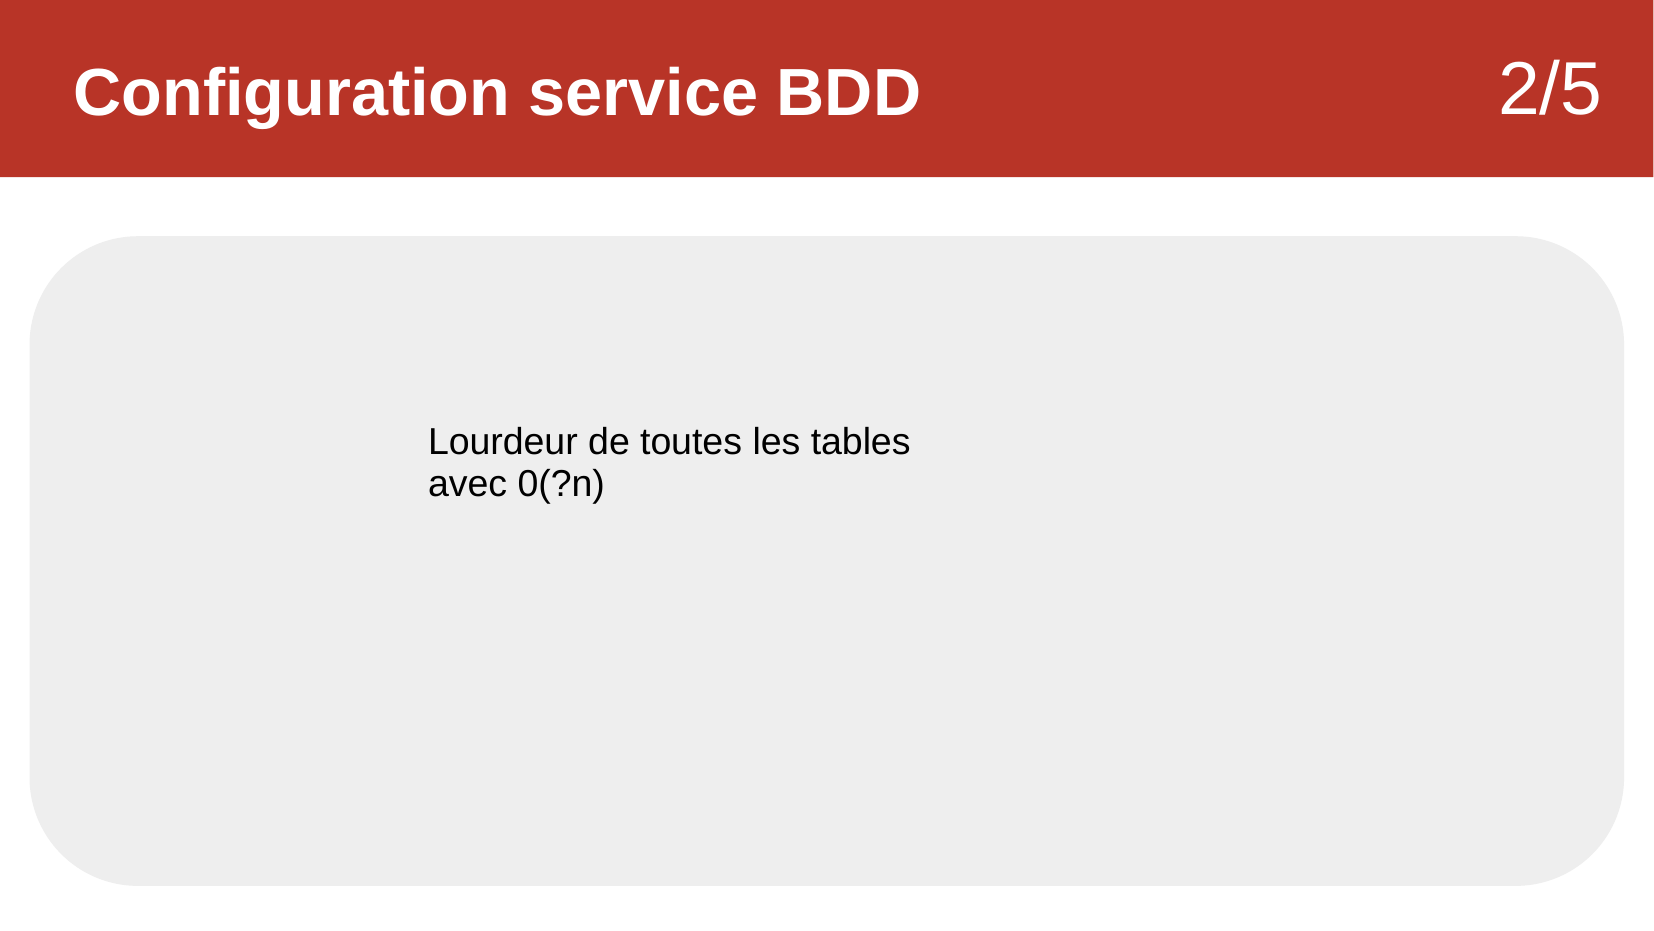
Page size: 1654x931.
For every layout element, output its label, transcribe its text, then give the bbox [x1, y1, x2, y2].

text_box [0, 0, 1476, 178]
text_box Configuration service BDD [59, 47, 945, 138]
text_box Lourdeur de toutes les tables avec 0(?n) [413, 413, 945, 709]
text_box [29, 236, 1625, 886]
text_box 2/5 [1476, 0, 1625, 178]
text_box [1625, 0, 1654, 178]
